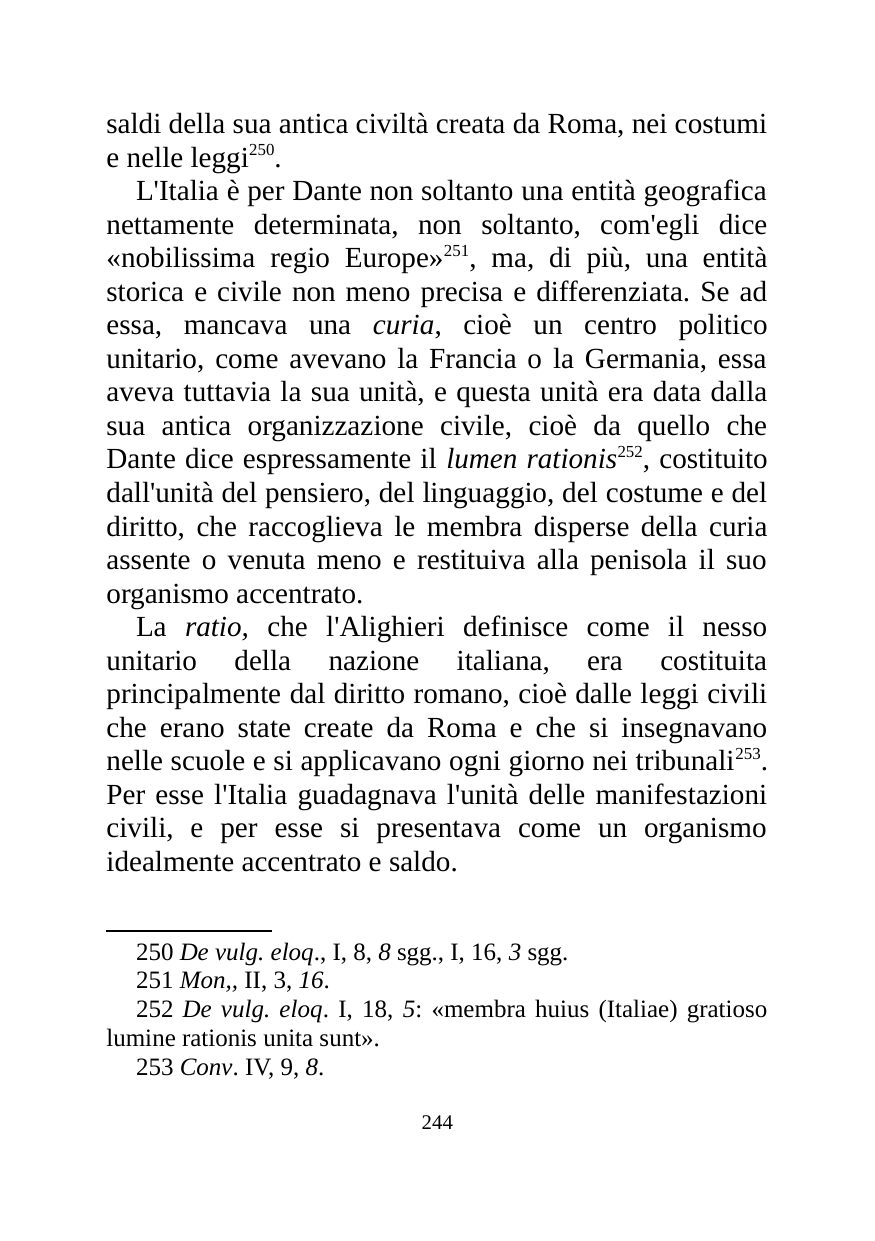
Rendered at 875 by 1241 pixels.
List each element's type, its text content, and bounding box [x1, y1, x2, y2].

text L'Italia è per Dante non soltanto una entità geografica nettamente determinata, non soltanto, com'egli dice «nobilissima regio Europe», ma, di più, una entità storica e civile non meno precisa e differenziata. Se ad essa, mancava una curia, cioè un centro politico unitario, come avevano la Francia o la Germania, essa aveva tuttavia la sua unità, e questa unità era data dalla sua antica organizzazione civile, cioè da quello che Dante dice espressamente il lumen rationis, costituito dall'unità del pensiero, del linguaggio, del costume e del diritto, che raccoglieva le membra disperse della curia assente o venuta meno e restituiva alla penisola il suo organismo accentrato. [106, 173, 768, 609]
text Conv. IV, 9, 8. [106, 1052, 768, 1080]
text De vulg. eloq., I, 8, 8 sgg., I, 16, 3 sgg. [106, 937, 768, 965]
text saldi della sua antica civiltà creata da Roma, nei costumi e nelle leggi. [106, 106, 768, 173]
text De vulg. eloq. I, 18, 5: «membra huius (Italiae) gratioso lumine rationis unita sunt». [106, 994, 768, 1052]
text La ratio, che l'Alighieri definisce come il nesso unitario della nazione italiana, era costituita principalmente dal diritto romano, cioè dalle leggi civili che erano state create da Roma e che si insegnavano nelle scuole e si applicavano ogni giorno nei tribunali. Per esse l'Italia guadagnava l'unità delle manifestazioni civili, e per esse si presentava come un organismo idealmente accentrato e saldo. [106, 609, 768, 878]
text Mon,, II, 3, 16. [106, 965, 768, 994]
